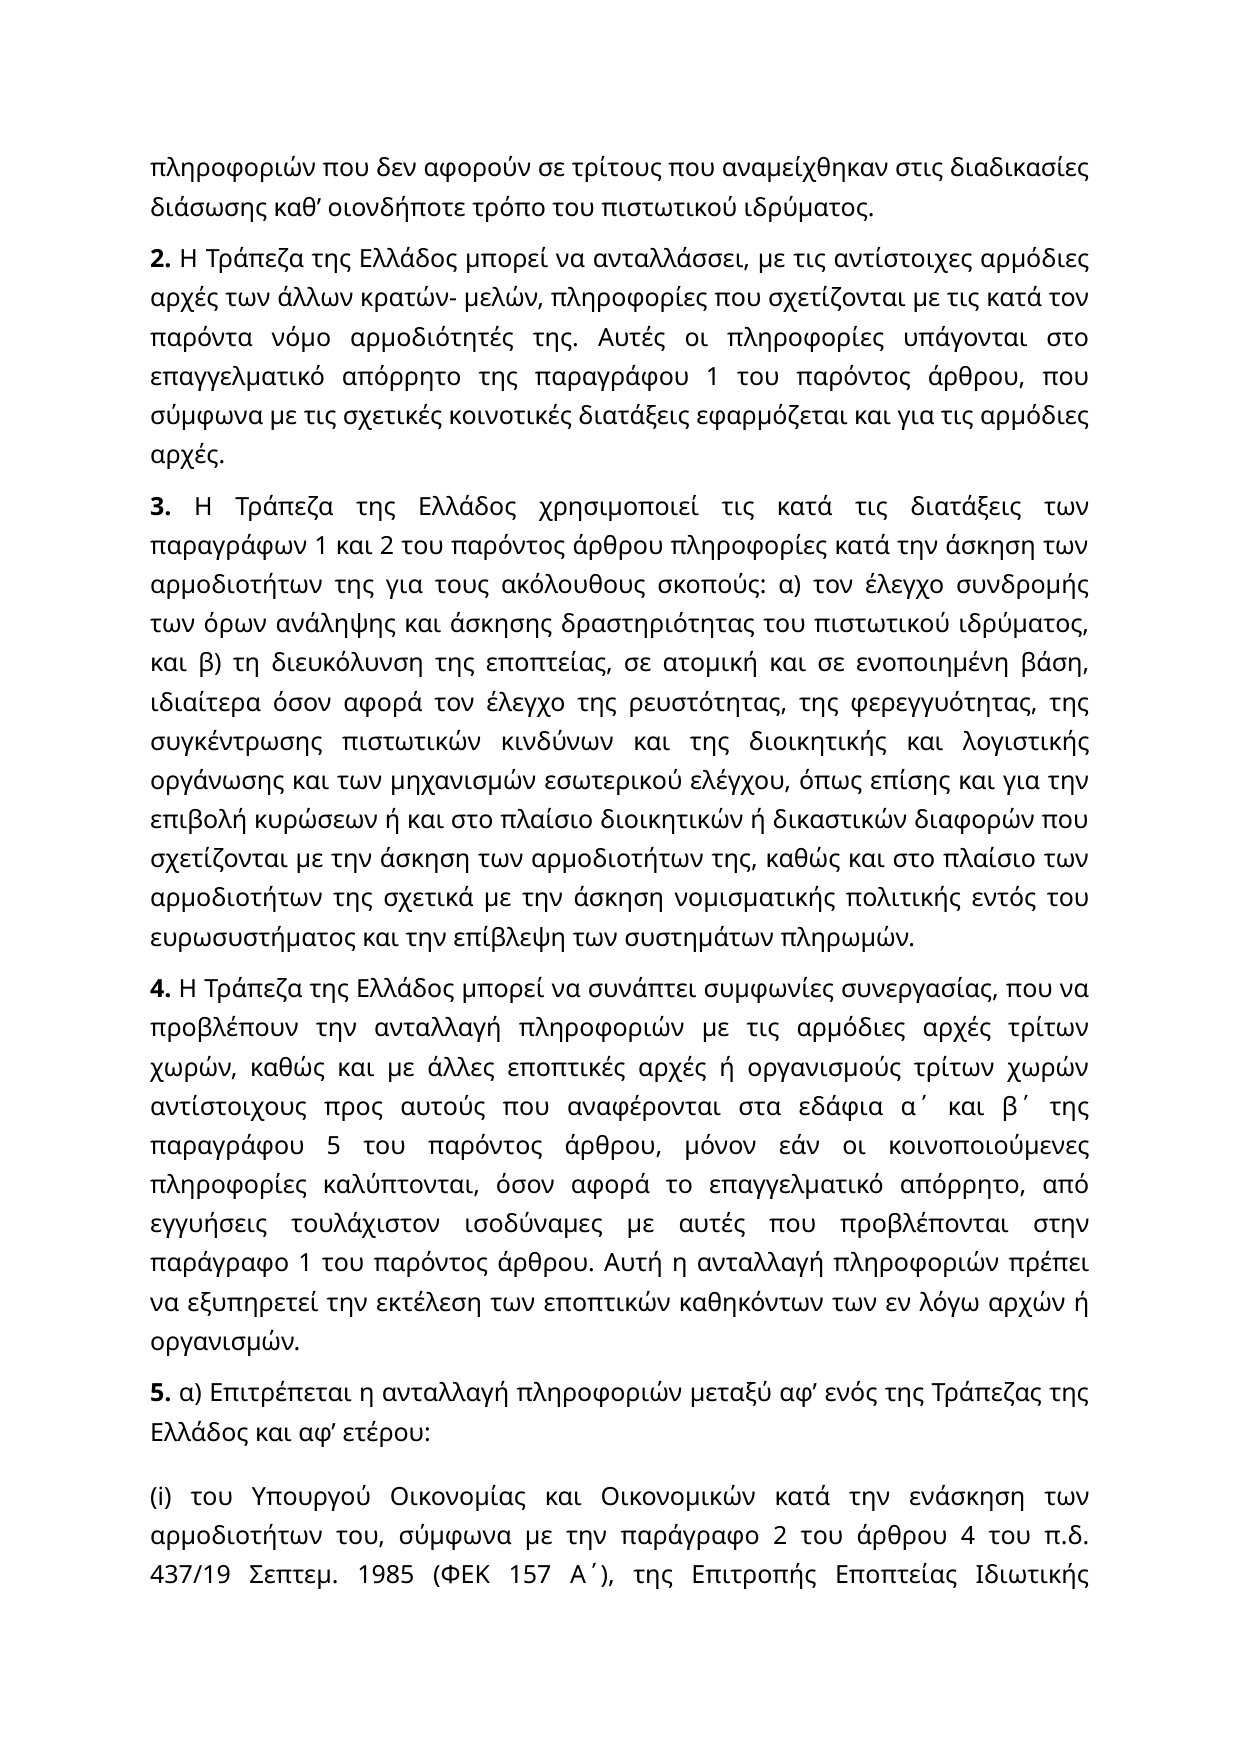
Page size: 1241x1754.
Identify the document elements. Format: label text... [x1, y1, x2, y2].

text 4. Η Τράπεζα της Ελλάδος μπορεί να συνάπτει συμφωνίες συνεργασίας, που να προβλέπουν την ανταλλαγή πληροφοριών με τις αρμόδιες αρχές τρίτων χωρών, καθώς και με άλλες εποπτικές αρχές ή οργανισμούς τρίτων χωρών αντίστοιχους προς αυτούς που αναφέρονται στα εδάφια α΄ και β΄ της παραγράφου 5 του παρόντος άρθρου, μόνον εάν οι κοινοποιούμενες πληροφορίες καλύπτονται, όσον αφορά το επαγγελματικό απόρρητο, από εγγυήσεις τουλάχιστον ισοδύναμες με αυτές που προβλέπονται στην παράγραφο 1 του παρόντος άρθρου. Αυτή η ανταλλαγή πληροφοριών πρέπει να εξυπηρετεί την εκτέλεση των εποπτικών καθηκόντων των εν λόγω αρχών ή οργανισμών. [150, 971, 1090, 1357]
text πληροφοριών που δεν αφορούν σε τρίτους που αναμείχθηκαν στις διαδικασίες διάσωσης καθ’ οιονδήποτε τρόπο του πιστωτικού ιδρύματος. [150, 150, 1090, 223]
text 5. α) Επιτρέπεται η ανταλλαγή πληροφοριών μεταξύ αφ’ ενός της Τράπεζας της Ελλάδος και αφ’ ετέρου: [150, 1375, 1090, 1448]
text (i) του Υπουργού Οικονομίας και Οικονομικών κατά την ενάσκηση των αρμοδιοτήτων του, σύμφωνα με την παράγραφο 2 του άρθρου 4 του π.δ. 437/19 Σεπτεμ. 1985 (ΦΕΚ 157 Α΄), της Επιτροπής Εποπτείας Ιδιωτικής [150, 1478, 1090, 1591]
text 2. Η Τράπεζα της Ελλάδος μπορεί να ανταλλάσσει, με τις αντίστοιχες αρμόδιες αρχές των άλλων κρατών- μελών, πληροφορίες που σχετίζονται με τις κατά τον παρόντα νόμο αρμοδιότητές της. Αυτές οι πληροφορίες υπάγονται στο επαγγελματικό απόρρητο της παραγράφου 1 του παρόντος άρθρου, που σύμφωνα με τις σχετικές κοινοτικές διατάξεις εφαρμόζεται και για τις αρμόδιες αρχές. [150, 241, 1090, 471]
text 3. Η Τράπεζα της Ελλάδος χρησιμοποιεί τις κατά τις διατάξεις των παραγράφων 1 και 2 του παρόντος άρθρου πληροφορίες κατά την άσκηση των αρμοδιοτήτων της για τους ακόλουθους σκοπούς: α) τον έλεγχο συνδρομής των όρων ανάληψης και άσκησης δραστηριότητας του πιστωτικού ιδρύματος, και β) τη διευκόλυνση της εποπτείας, σε ατομική και σε ενοποιημένη βάση, ιδιαίτερα όσον αφορά τον έλεγχο της ρευστότητας, της φερεγγυότητας, της συγκέντρωσης πιστωτικών κινδύνων και της διοικητικής και λογιστικής οργάνωσης και των μηχανισμών εσωτερικού ελέγχου, όπως επίσης και για την επιβολή κυρώσεων ή και στο πλαίσιο διοικητικών ή δικαστικών διαφορών που σχετίζονται με την άσκηση των αρμοδιοτήτων της, καθώς και στο πλαίσιο των αρμοδιοτήτων της σχετικά με την άσκηση νομισματικής πολιτικής εντός του ευρωσυστήματος και την επίβλεψη των συστημάτων πληρωμών. [150, 488, 1090, 953]
